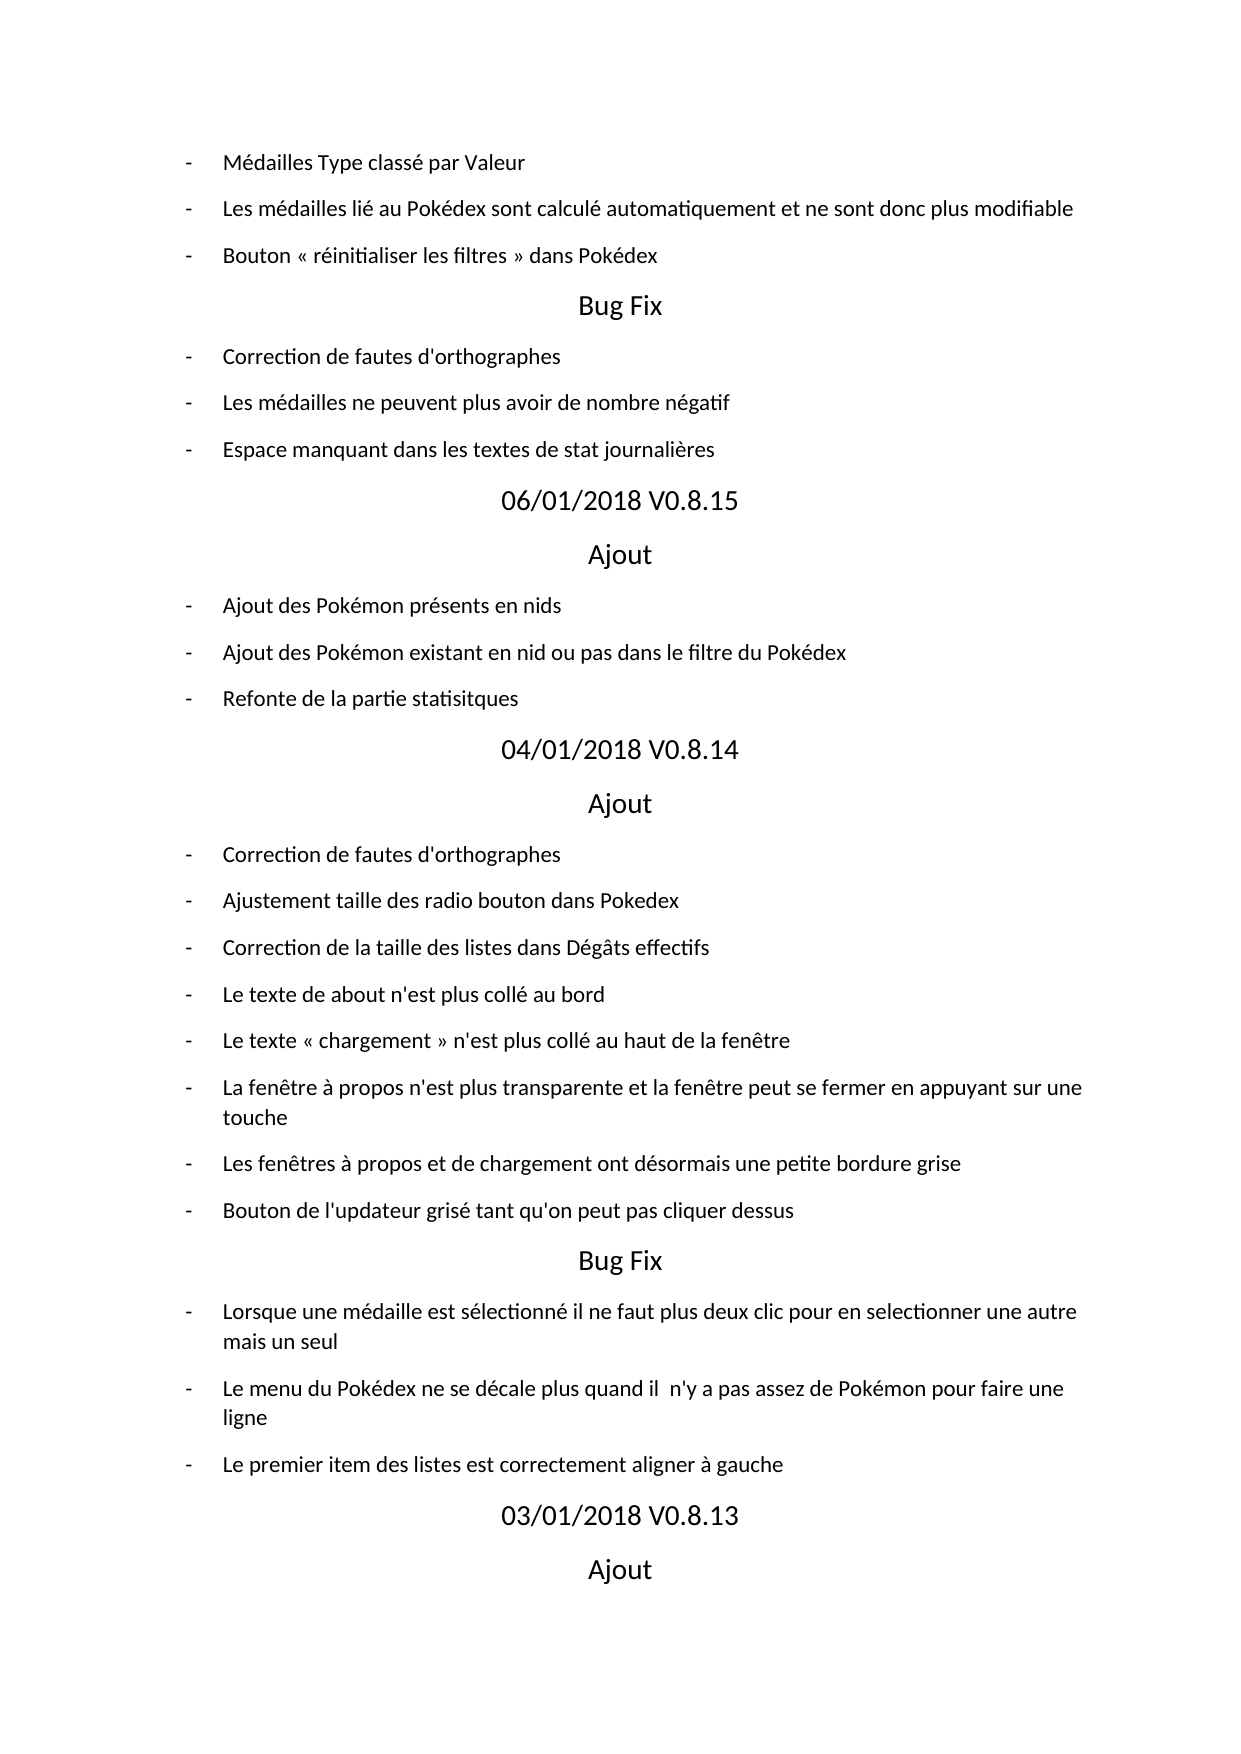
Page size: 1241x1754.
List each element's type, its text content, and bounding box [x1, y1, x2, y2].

list Les fenêtres à propos et de chargement ont désormais une petite bordure grise [185, 1149, 1093, 1177]
list Lorsque une médaille est sélectionné il ne faut plus deux clic pour en selectionner une autre mais un seul [185, 1297, 1093, 1355]
list La fenêtre à propos n'est plus transparente et la fenêtre peut se fermer en appuyant sur une touche [185, 1073, 1093, 1131]
list Médailles Type classé par Valeur [185, 148, 1093, 176]
list Les médailles ne peuvent plus avoir de nombre négatif [185, 388, 1093, 417]
list Bug Fix [148, 1242, 1093, 1278]
list Le texte « chargement » n'est plus collé au haut de la fenêtre [185, 1026, 1093, 1054]
list Bug Fix [148, 287, 1093, 323]
list Bouton « réinitialiser les filtres » dans Pokédex [185, 241, 1093, 269]
list Le menu du Pokédex ne se décale plus quand il n'y a pas assez de Pokémon pour faire une ligne [185, 1374, 1093, 1432]
list Espace manquant dans les textes de stat journalières [185, 435, 1093, 463]
list Correction de la taille des listes dans Dégâts effectifs [185, 933, 1093, 961]
list Refonte de la partie statisitques [185, 684, 1093, 712]
list Ajout des Pokémon présents en nids [185, 591, 1093, 619]
list Les médailles lié au Pokédex sont calculé automatiquement et ne sont donc plus modifiable [185, 194, 1093, 222]
text 04/01/2018 V0.8.14 [148, 731, 1093, 766]
text Ajout [148, 1551, 1093, 1587]
list Correction de fautes d'orthographes [185, 840, 1093, 868]
text 06/01/2018 V0.8.15 [148, 482, 1093, 517]
list Bouton de l'updateur grisé tant qu'on peut pas cliquer dessus [185, 1196, 1093, 1224]
list Le texte de about n'est plus collé au bord [185, 980, 1093, 1008]
list Ajustement taille des radio bouton dans Pokedex [185, 887, 1093, 915]
text Ajout [148, 536, 1093, 572]
list Correction de fautes d'orthographes [185, 342, 1093, 370]
list Ajout des Pokémon existant en nid ou pas dans le filtre du Pokédex [185, 638, 1093, 666]
list Le premier item des listes est correctement aligner à gauche [185, 1450, 1093, 1478]
text Ajout [148, 785, 1093, 821]
text 03/01/2018 V0.8.13 [148, 1497, 1093, 1532]
